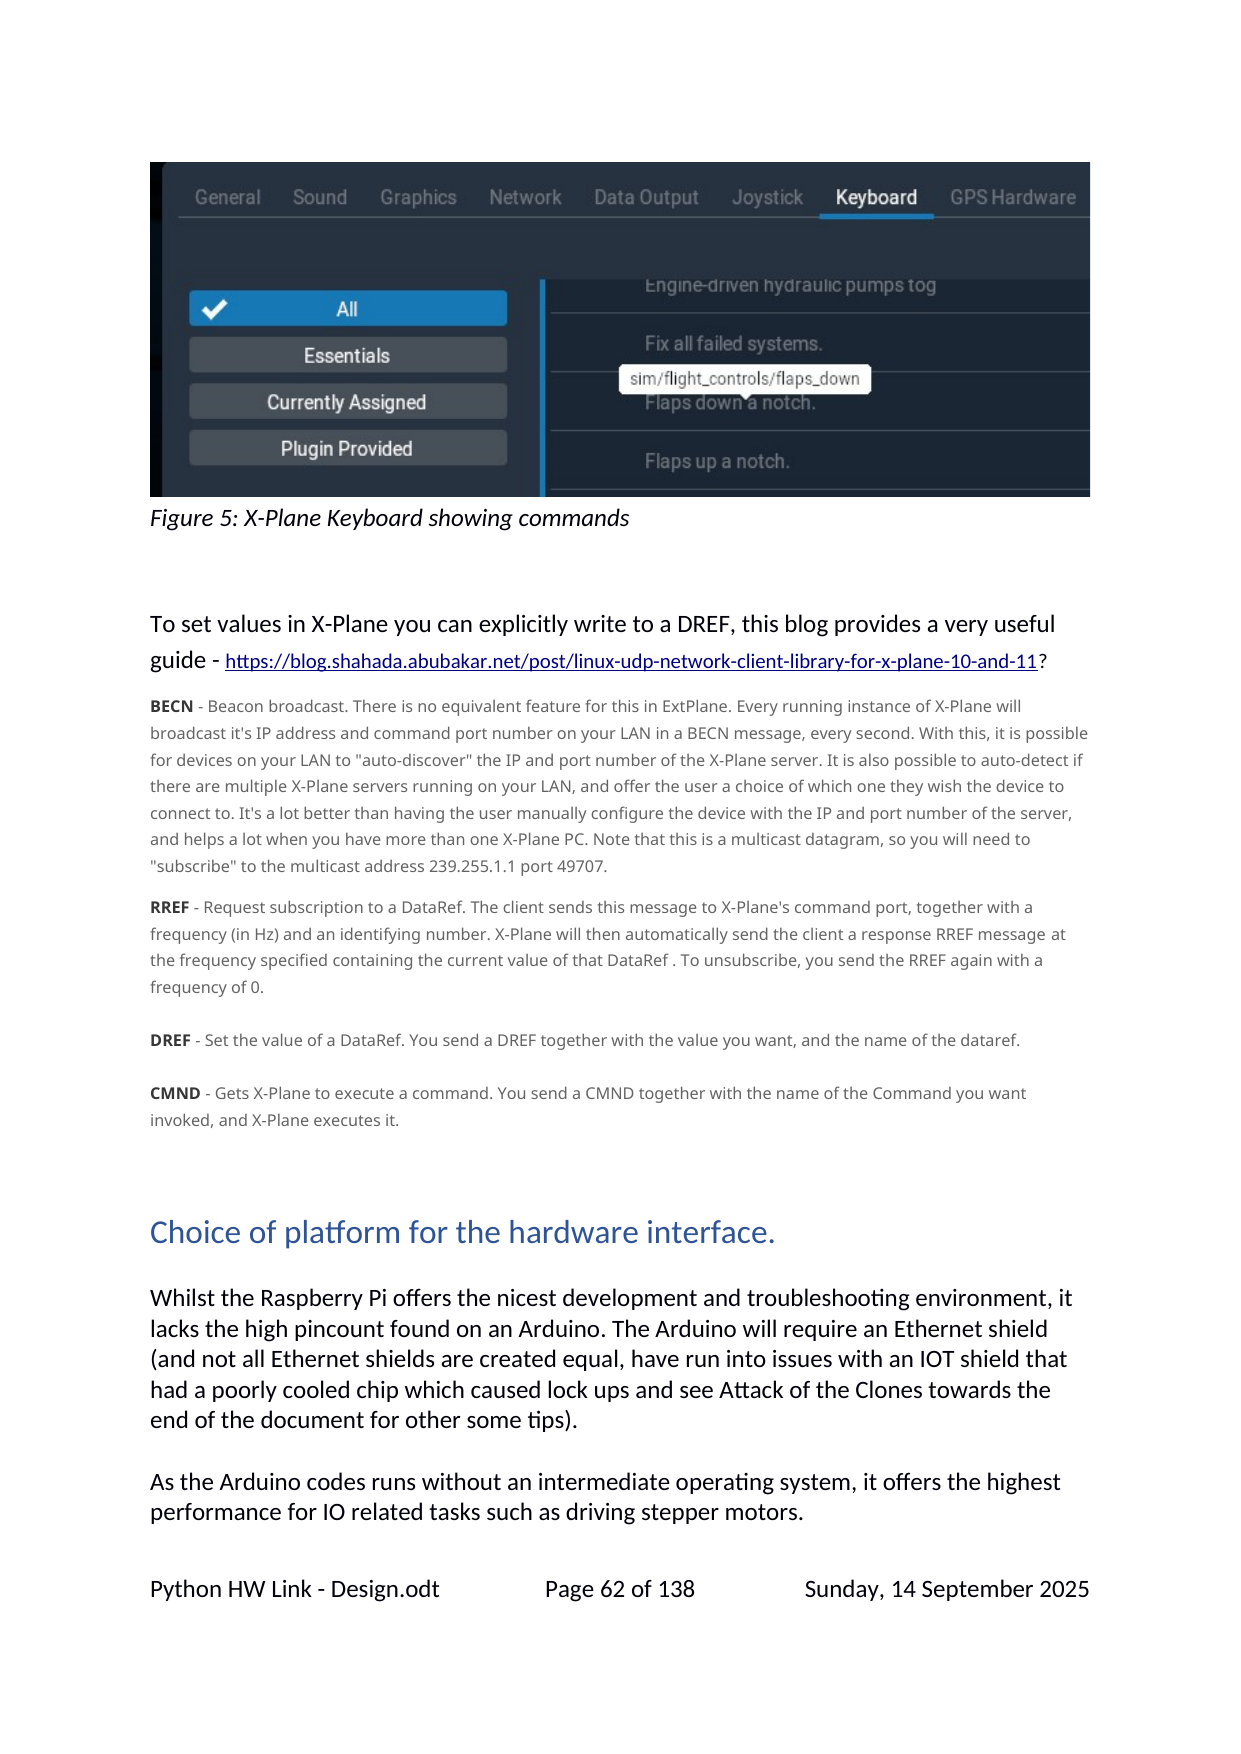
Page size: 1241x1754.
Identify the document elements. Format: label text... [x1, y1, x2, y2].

text BECN - Beacon broadcast. There is no equivalent feature for this in ExtPlane. Every running instance of X-Plane will broadcast it's IP address and command port number on your LAN in a BECN message, every second. With this, it is possible for devices on your LAN to "auto-discover" the IP and port number of the X-Plane server. It is also possible to auto-detect if there are multiple X-Plane servers running on your LAN, and offer the user a choice of which one they wish the device to connect to. It's a lot better than having the user manually configure the device with the IP and port number of the server, and helps a lot when you have more than one X-Plane PC. Note that this is a multicast datagram, so you will need to "subscribe" to the multicast address 239.255.1.1 port 49707. [150, 696, 1090, 877]
text To set values in X-Plane you can explicitly write to a DREF, this blog provides a very useful guide - https://blog.shahada.abubakar.net/post/linux-udp-network-client-library-for-x-plane-10-and-11? [150, 608, 1090, 675]
text DREF - Set the value of a DataRef. You send a DREF together with the value you want, and the name of the dataref. [150, 1029, 1090, 1051]
text RREF - Request subscription to a DataRef. The client sends this message to X-Plane's command port, together with a frequency (in Hz) and an identifying number. X-Plane will then automatically send the client a response RREF message at the frequency specified containing the current value of that DataRef . To unsubscribe, you send the RREF again with a frequency of 0. [150, 896, 1090, 998]
picture [150, 162, 1091, 497]
subtitle Choice of platform for the hardware interface. [150, 1211, 1090, 1252]
text CMND - Gets X-Plane to execute a command. You send a CMND together with the name of the Command you want invoked, and X-Plane executes it. [150, 1082, 1090, 1131]
text As the Arduino codes runs without an intermediate operating system, it offers the highest performance for IO related tasks such as driving stepper motors. [150, 1466, 1090, 1527]
text Figure 5: X-Plane Keyboard showing commands [150, 497, 1090, 533]
text Whilst the Raspberry Pi offers the nicest development and troubleshooting environment, it lacks the high pincount found on an Arduino. The Arduino will require an Ethernet shield (and not all Ethernet shields are created equal, have run into issues with an IOT shield that had a poorly cooled chip which caused lock ups and see Attack of the Clones towards the end of the document for other some tips). [150, 1282, 1090, 1435]
